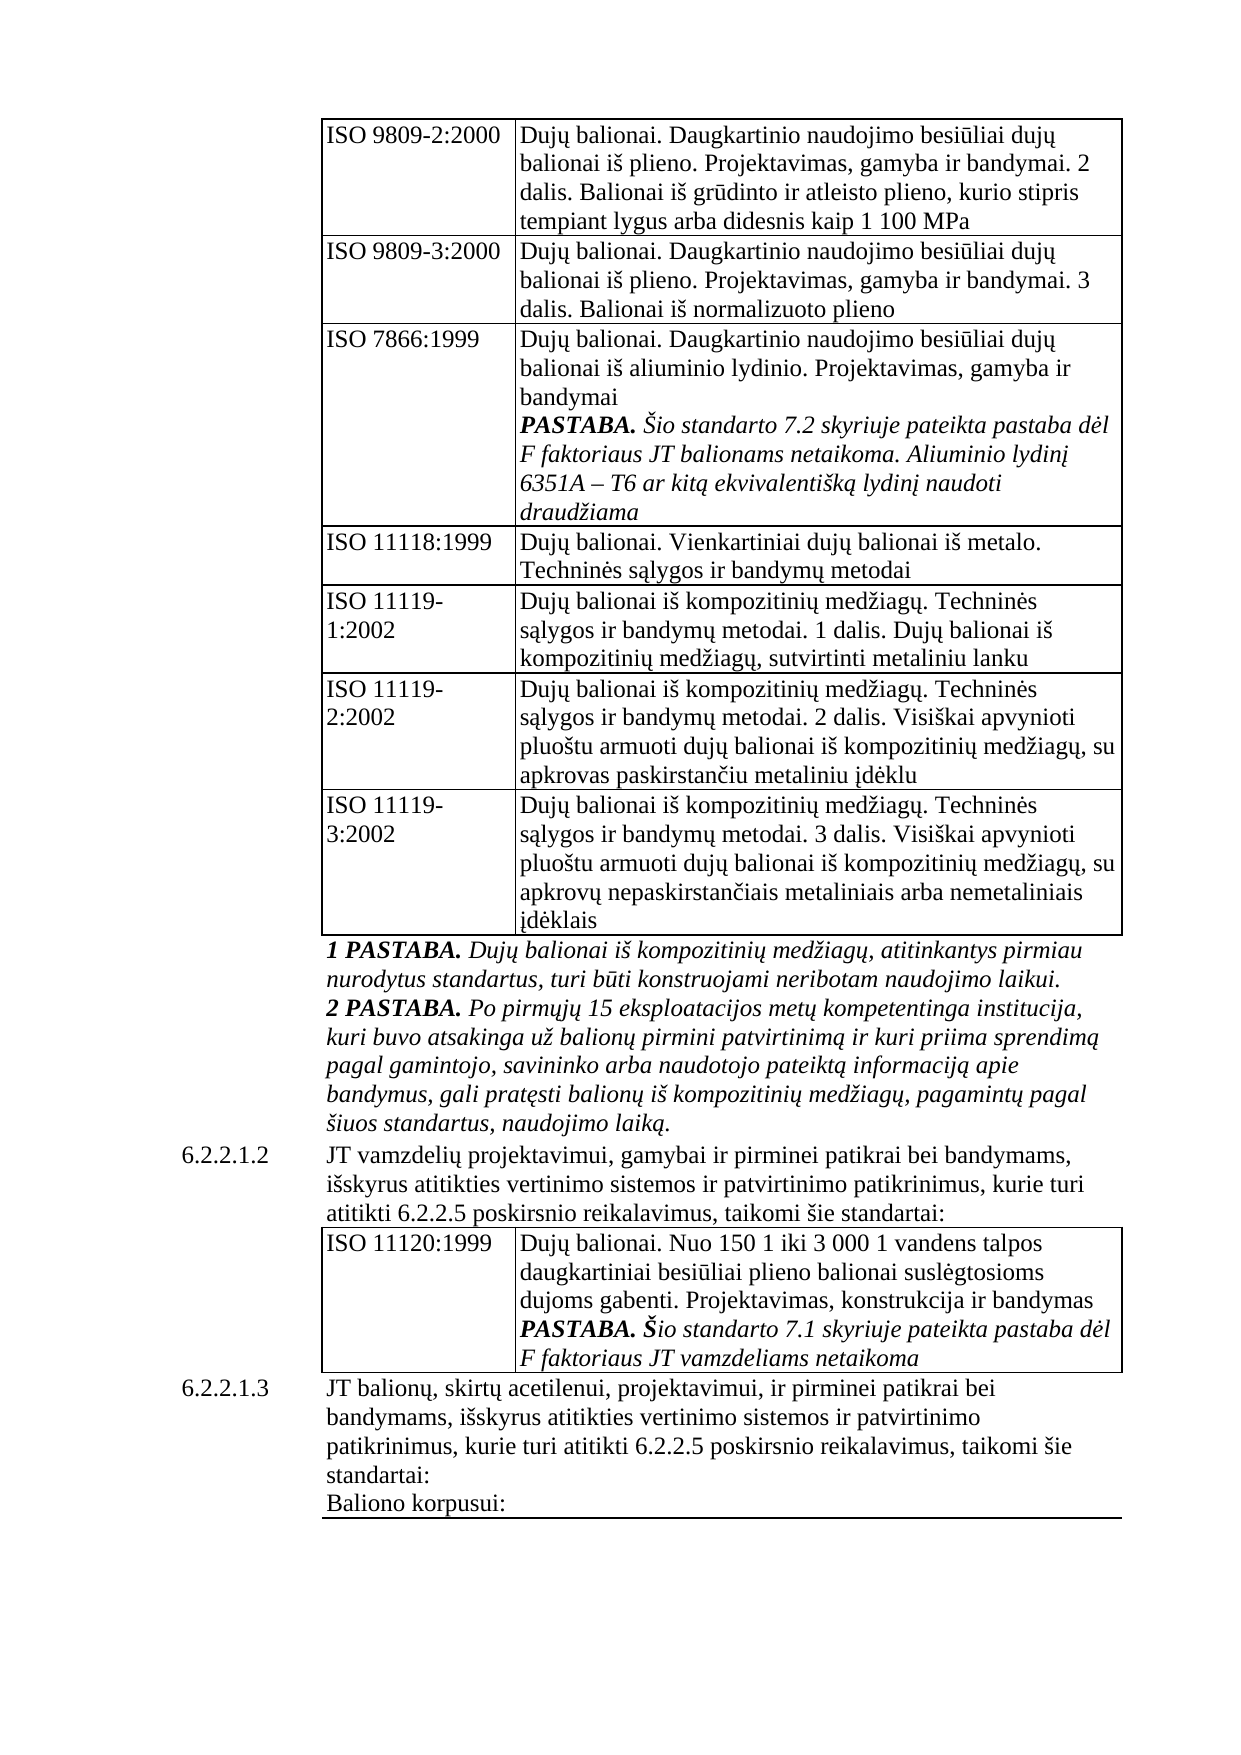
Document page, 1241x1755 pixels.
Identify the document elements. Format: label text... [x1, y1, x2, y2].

table_cell 6.2.2.1.3 [177, 1372, 322, 1517]
table_cell Dujų balionai. Vienkartiniai dujų balionai iš metalo. Techninės sąlygos ir bandymų metodai [516, 527, 1121, 584]
table_cell JT balionų, skirtų acetilenui, projektavimui, ir pirminei patikrai bei bandymams, išskyrus atitikties vertinimo sistemos ir patvirtinimo patikrinimus, kurie turi atitikti 6.2.2.5 poskirsnio reikalavimus, taikomi šie standartai: Baliono korpusui: [322, 1373, 1122, 1517]
table_cell [177, 118, 322, 1140]
table_cell 1 PASTABA. Dujų balionai iš kompozitinių medžiagų, atitinkantys pirmiau nurodytus standartus, turi būti konstruojami neribotam naudojimo laikui. 2 PASTABA. Po pirmųjų 15 eksploatacijos metų kompetentinga institucija, kuri buvo atsakinga už balionų pirmini patvirtinimą ir kuri priima sprendimą pagal gamintojo, savininko arba naudotojo pateiktą informaciją apie bandymus, gali pratęsti balionų iš kompozitinių medžiagų, pagamintų pagal šiuos standartus, naudojimo laiką. [322, 936, 1122, 1140]
table_cell ISO 11119-2:2002 [323, 674, 515, 789]
table_cell JT vamzdelių projektavimui, gamybai ir pirminei patikrai bei bandymams, išskyrus atitikties vertinimo sistemos ir patvirtinimo patikrinimus, kurie turi atitikti 6.2.2.5 poskirsnio reikalavimus, taikomi šie standartai: [322, 1140, 1122, 1227]
table_cell ISO 7866:1999 [323, 324, 515, 525]
table_cell ISO 11120:1999 [323, 1228, 515, 1372]
table_cell Dujų balionai. Daugkartinio naudojimo besiūliai dujų balionai iš aliuminio lydinio. Projektavimas, gamyba ir bandymai PASTABA. Šio standarto 7.2 skyriuje pateikta pastaba dėl F faktoriaus JT balionams netaikoma. Aliuminio lydinį 6351A – T6 ar kitą ekvivalentišką lydinį naudoti draudžiama [516, 324, 1121, 525]
table_cell ISO 11118:1999 [323, 527, 515, 584]
table_cell Dujų balionai iš kompozitinių medžiagų. Techninės sąlygos ir bandymų metodai. 2 dalis. Visiškai apvynioti pluoštu armuoti dujų balionai iš kompozitinių medžiagų, su apkrovas paskirstančiu metaliniu įdėklu [516, 674, 1121, 789]
table_cell ISO 11119-3:2002 [323, 790, 515, 934]
table_cell 6.2.2.1.2 [177, 1140, 322, 1372]
table_cell ISO 9809-3:2000 [323, 236, 515, 322]
table_cell Dujų balionai iš kompozitinių medžiagų. Techninės sąlygos ir bandymų metodai. 1 dalis. Dujų balionai iš kompozitinių medžiagų, sutvirtinti metaliniu lanku [516, 586, 1121, 672]
table_cell ISO 11119-1:2002 [323, 586, 515, 672]
table_cell Dujų balionai. Daugkartinio naudojimo besiūliai dujų balionai iš plieno. Projektavimas, gamyba ir bandymai. 2 dalis. Balionai iš grūdinto ir atleisto plieno, kurio stipris tempiant lygus arba didesnis kaip 1 100 MPa [516, 120, 1121, 235]
table_cell Dujų balionai iš kompozitinių medžiagų. Techninės sąlygos ir bandymų metodai. 3 dalis. Visiškai apvynioti pluoštu armuoti dujų balionai iš kompozitinių medžiagų, su apkrovų nepaskirstančiais metaliniais arba nemetaliniais įdėklais [516, 790, 1121, 934]
table_cell ISO 9809-2:2000 [323, 120, 515, 235]
table_cell Dujų balionai. Nuo 150 1 iki 3 000 1 vandens talpos daugkartiniai besiūliai plieno balionai suslėgtosioms dujoms gabenti. Projektavimas, konstrukcija ir bandymas PASTABA. Šio standarto 7.1 skyriuje pateikta pastaba dėl F faktoriaus JT vamzdeliams netaikoma [516, 1228, 1121, 1372]
table_cell Dujų balionai. Daugkartinio naudojimo besiūliai dujų balionai iš plieno. Projektavimas, gamyba ir bandymai. 3 dalis. Balionai iš normalizuoto plieno [516, 236, 1121, 322]
